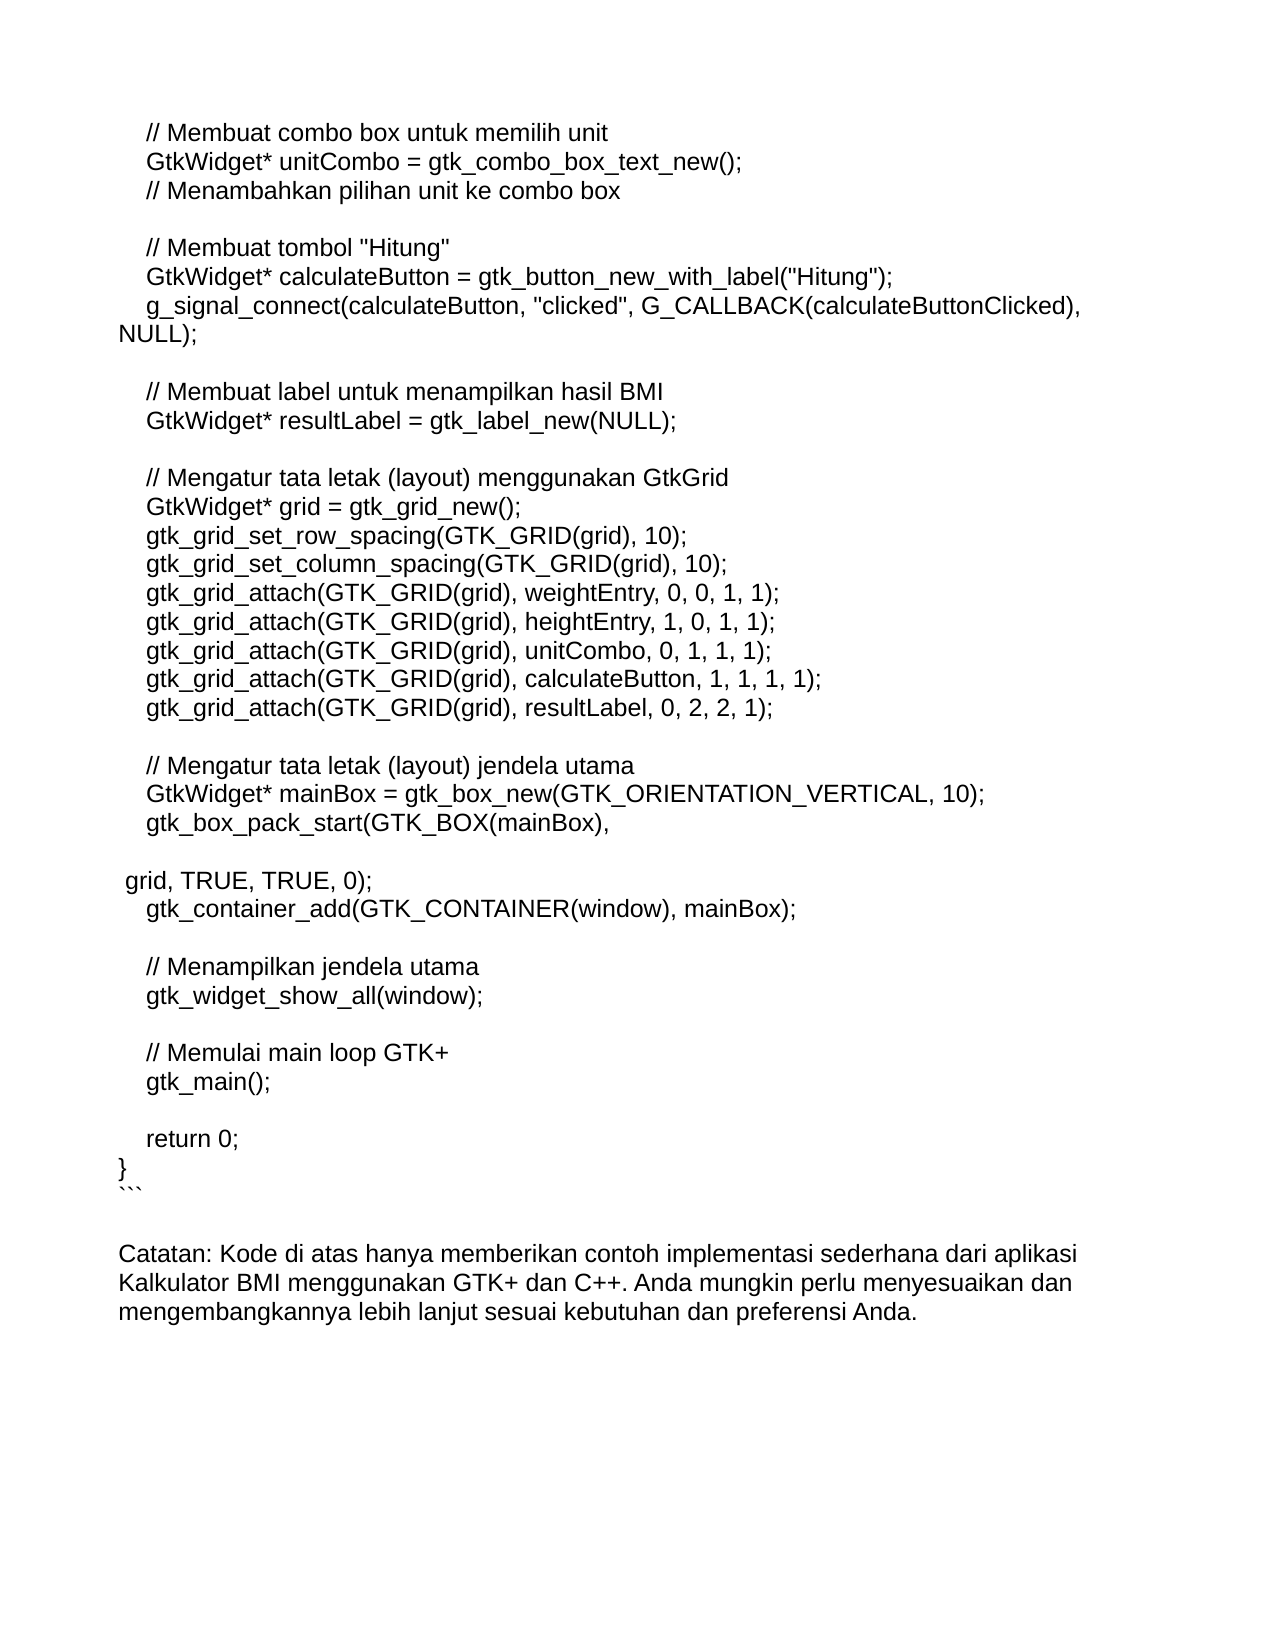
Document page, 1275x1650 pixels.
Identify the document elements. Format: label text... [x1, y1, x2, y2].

text // Memulai main loop GTK+ [118, 1038, 1157, 1067]
text gtk_box_pack_start(GTK_BOX(mainBox), [118, 808, 1157, 837]
text return 0; [118, 1124, 1157, 1153]
text } [118, 1153, 1157, 1182]
text gtk_main(); [118, 1067, 1157, 1096]
text // Mengatur tata letak (layout) jendela utama [118, 751, 1157, 779]
text GtkWidget* unitCombo = gtk_combo_box_text_new(); [118, 147, 1157, 176]
text gtk_grid_set_row_spacing(GTK_GRID(grid), 10); [118, 521, 1157, 549]
text GtkWidget* grid = gtk_grid_new(); [118, 492, 1157, 521]
text // Mengatur tata letak (layout) menggunakan GtkGrid [118, 463, 1157, 492]
text grid, TRUE, TRUE, 0); [118, 866, 1157, 894]
text ``` [118, 1182, 1157, 1211]
text gtk_grid_attach(GTK_GRID(grid), weightEntry, 0, 0, 1, 1); [118, 578, 1157, 607]
text gtk_grid_attach(GTK_GRID(grid), heightEntry, 1, 0, 1, 1); [118, 607, 1157, 636]
text GtkWidget* mainBox = gtk_box_new(GTK_ORIENTATION_VERTICAL, 10); [118, 779, 1157, 808]
text gtk_grid_attach(GTK_GRID(grid), unitCombo, 0, 1, 1, 1); [118, 636, 1157, 664]
text // Membuat tombol "Hitung" [118, 233, 1157, 262]
text gtk_container_add(GTK_CONTAINER(window), mainBox); [118, 894, 1157, 923]
text g_signal_connect(calculateButton, "clicked", G_CALLBACK(calculateButtonClicked), NULL); [118, 291, 1157, 348]
text GtkWidget* resultLabel = gtk_label_new(NULL); [118, 406, 1157, 434]
text // Menambahkan pilihan unit ke combo box [118, 176, 1157, 204]
text // Menampilkan jendela utama [118, 952, 1157, 981]
text // Membuat label untuk menampilkan hasil BMI [118, 377, 1157, 406]
text gtk_grid_attach(GTK_GRID(grid), resultLabel, 0, 2, 2, 1); [118, 693, 1157, 722]
text gtk_widget_show_all(window); [118, 981, 1157, 1009]
text GtkWidget* calculateButton = gtk_button_new_with_label("Hitung"); [118, 262, 1157, 291]
text Catatan: Kode di atas hanya memberikan contoh implementasi sederhana dari aplikasi Kalkulator BMI menggunakan GTK+ dan C++. Anda mungkin perlu menyesuaikan dan mengembangkannya lebih lanjut sesuai kebutuhan dan preferensi Anda. [118, 1239, 1157, 1326]
text gtk_grid_set_column_spacing(GTK_GRID(grid), 10); [118, 549, 1157, 578]
text // Membuat combo box untuk memilih unit [118, 118, 1157, 147]
text gtk_grid_attach(GTK_GRID(grid), calculateButton, 1, 1, 1, 1); [118, 664, 1157, 693]
